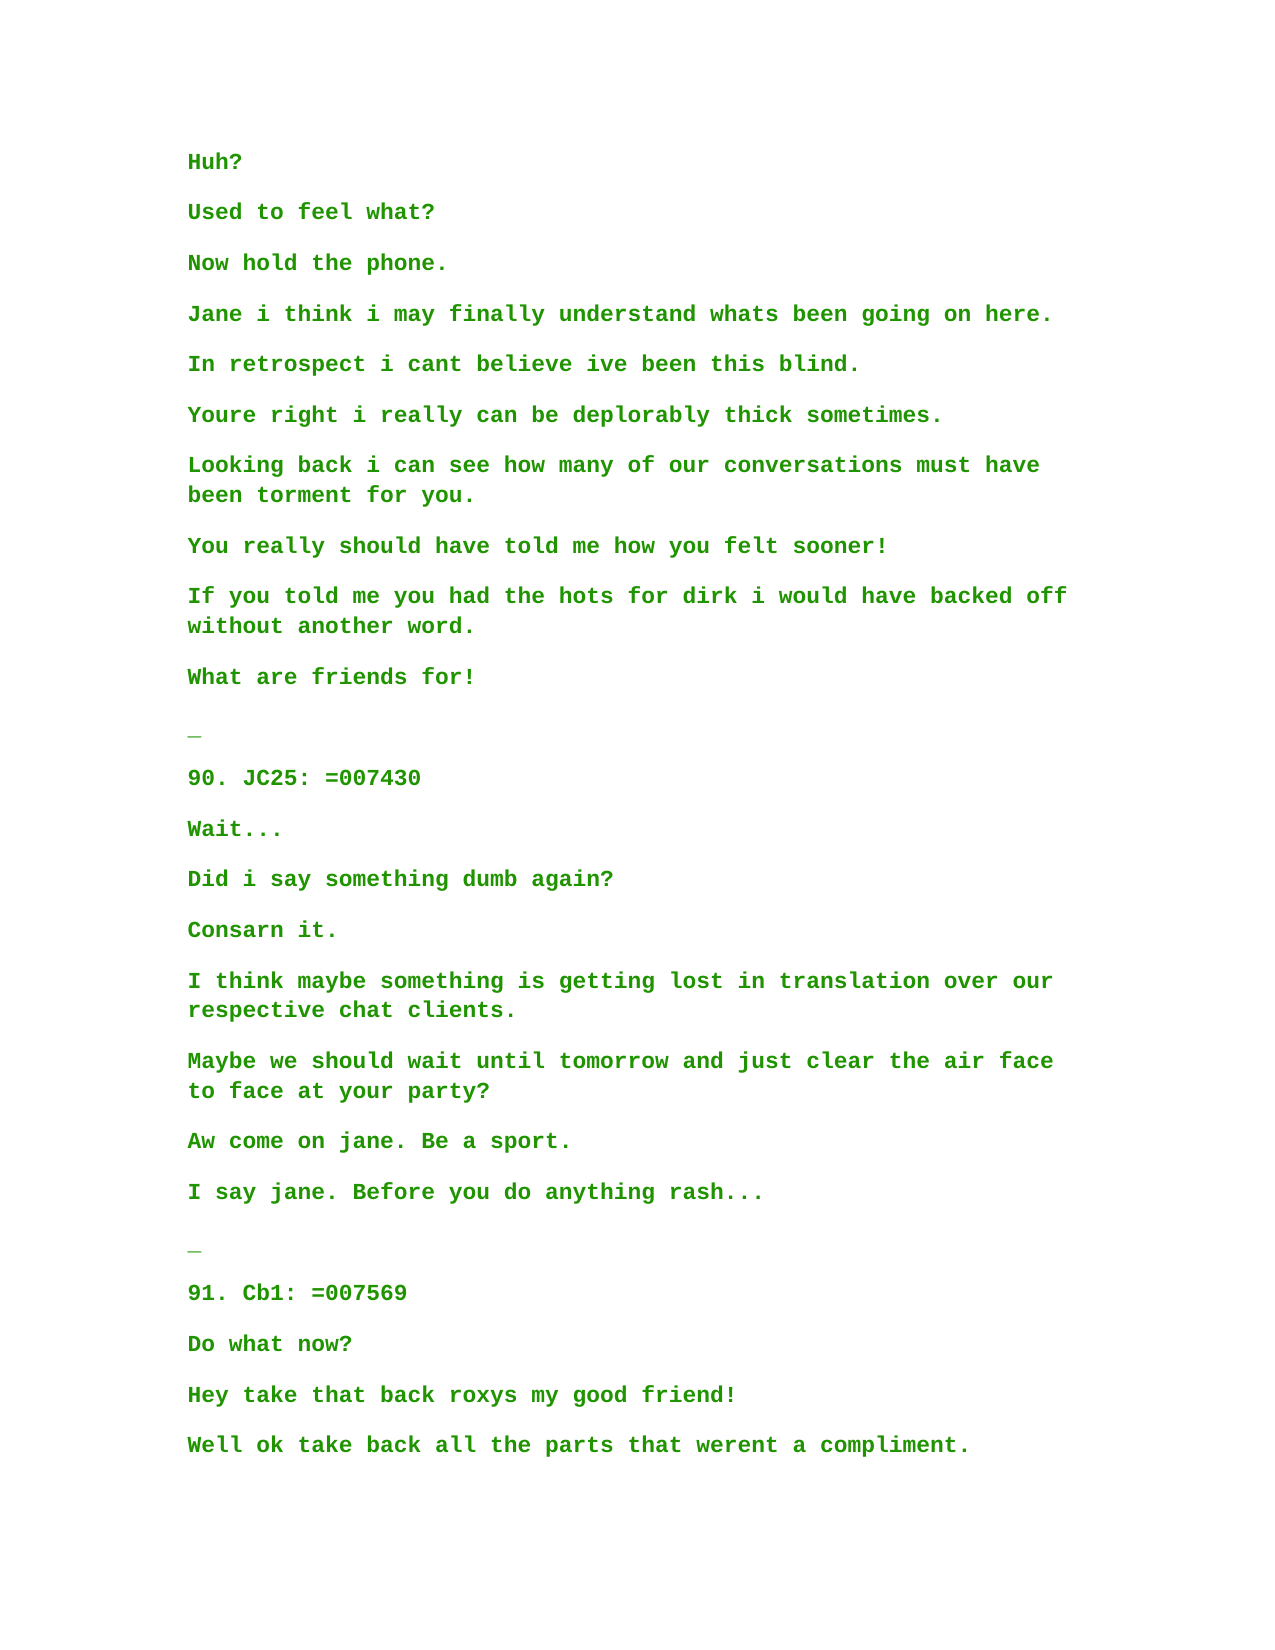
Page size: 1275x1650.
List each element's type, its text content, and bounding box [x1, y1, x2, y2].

text Looking back i can see how many of our conversations must have been torment for you. [187, 454, 1087, 509]
text I think maybe something is getting lost in translation over our respective chat clients. [187, 969, 1087, 1025]
text 90. JC25: =007430 [187, 766, 1087, 792]
text Jane i think i may finally understand whats been going on here. [187, 302, 1087, 328]
text Used to feel what? [187, 201, 1087, 227]
text You really should have told me how you felt sooner! [187, 534, 1087, 560]
text Aw come on jane. Be a sport. [187, 1130, 1087, 1156]
text Hey take that back roxys my good friend! [187, 1383, 1087, 1409]
text Well ok take back all the parts that werent a compliment. [187, 1433, 1087, 1459]
text Maybe we should wait until tomorrow and just clear the air face to face at your party? [187, 1049, 1087, 1105]
text Consarn it. [187, 918, 1087, 944]
text 91. Cb1: =007569 [187, 1282, 1087, 1308]
text _ [187, 1231, 1087, 1257]
text What are friends for! [187, 665, 1087, 691]
text Wait... [187, 817, 1087, 843]
text Do what now? [187, 1332, 1087, 1358]
text Huh? [187, 150, 1087, 176]
text If you told me you had the hots for dirk i would have backed off without another word. [187, 585, 1087, 641]
text In retrospect i cant believe ive been this blind. [187, 352, 1087, 378]
text Youre right i really can be deplorably thick sometimes. [187, 403, 1087, 429]
text Did i say something dumb again? [187, 868, 1087, 894]
text Now hold the phone. [187, 251, 1087, 277]
text _ [187, 716, 1087, 742]
text I say jane. Before you do anything rash... [187, 1180, 1087, 1206]
